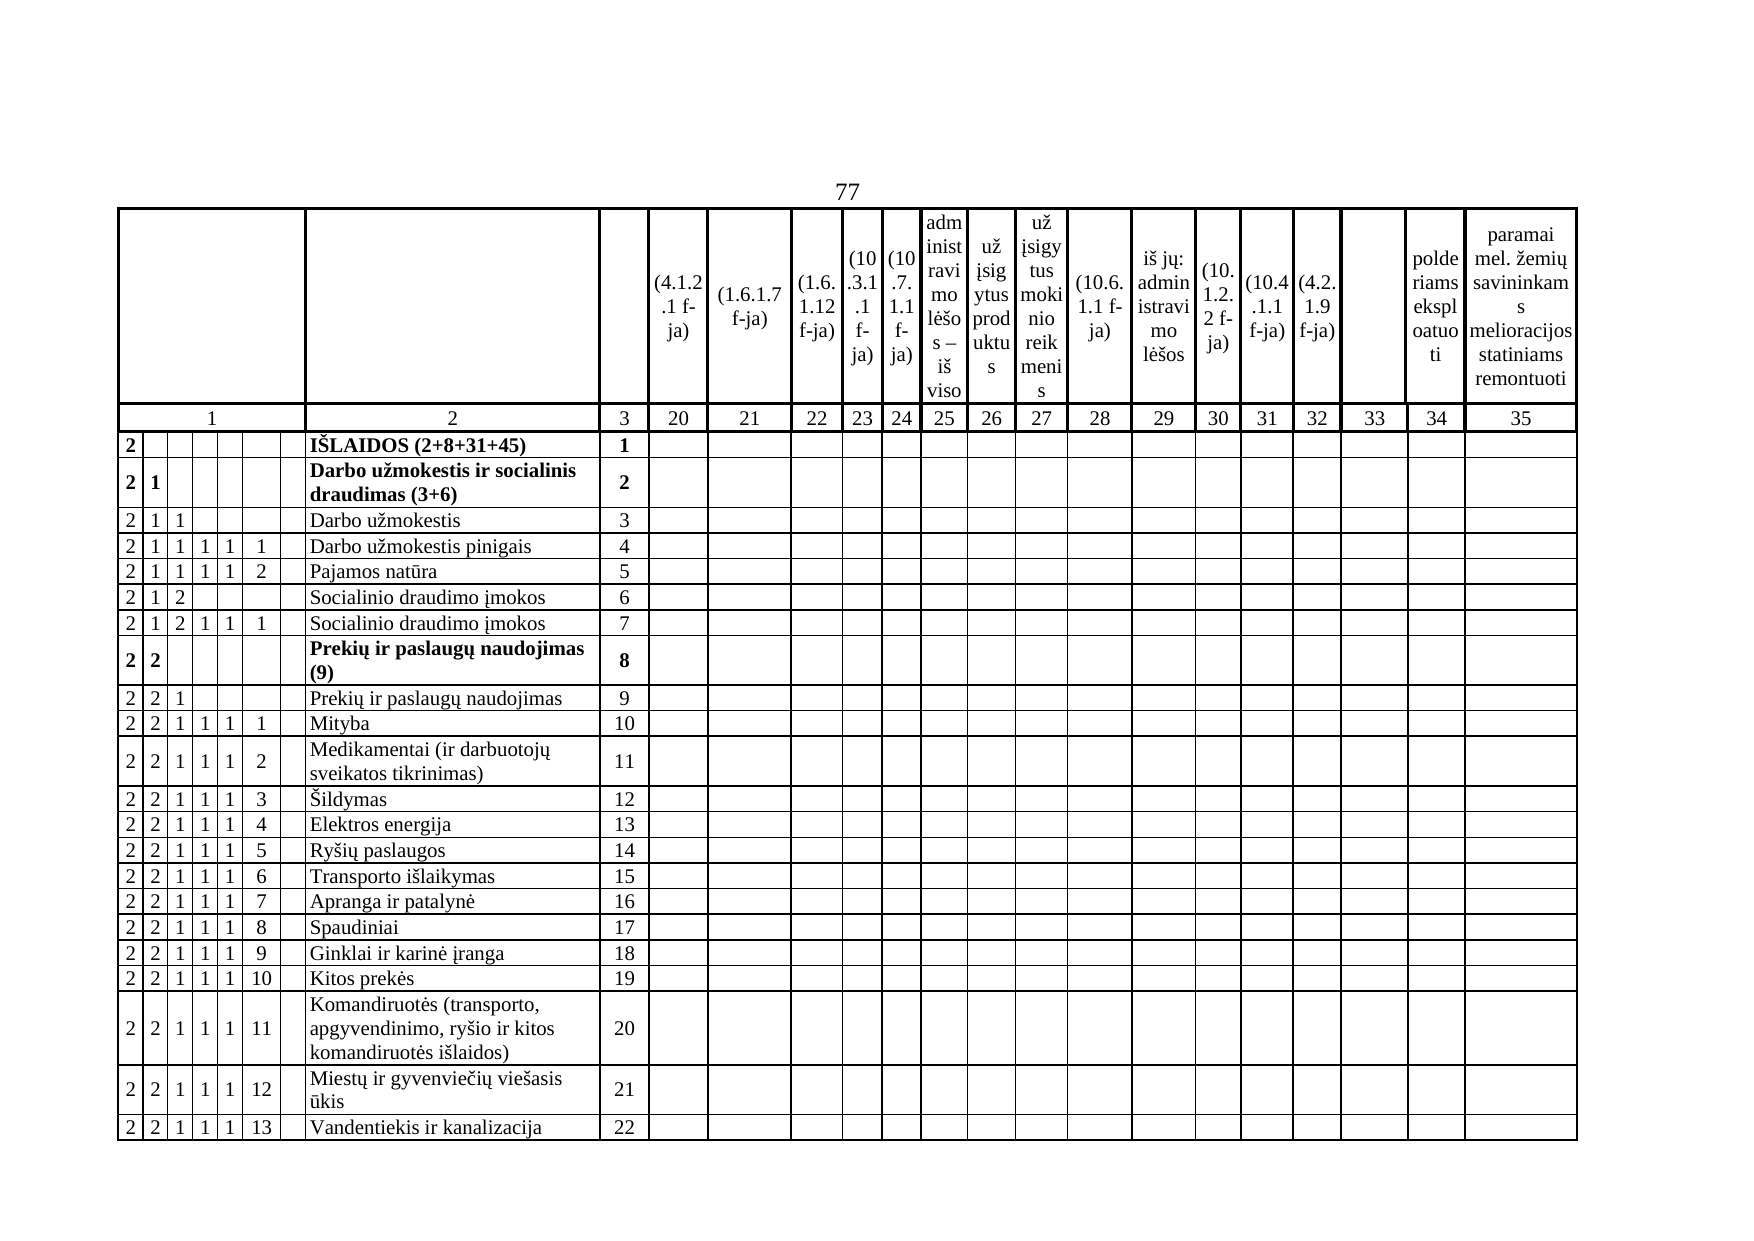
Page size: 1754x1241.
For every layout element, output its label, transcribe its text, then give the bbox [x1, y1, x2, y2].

table_cell [1196, 864, 1240, 888]
table_cell [218, 458, 242, 506]
table_cell 6 [601, 585, 648, 609]
table_cell [1466, 534, 1576, 558]
table_cell [792, 636, 842, 684]
table_cell 1 [144, 611, 167, 634]
table_cell už įsigytus mokinio reikmenis [1017, 210, 1066, 402]
table_cell (10.7.1.1 f-ja) [884, 210, 919, 402]
table_cell [1466, 915, 1576, 939]
table_cell [1466, 611, 1576, 634]
table_cell [1242, 711, 1292, 735]
table_cell (10.4.1.1 f-ja) [1242, 210, 1292, 402]
table_cell [922, 737, 967, 785]
table_cell 1 [218, 559, 242, 583]
table_cell 1 [120, 405, 304, 429]
table_cell [1342, 737, 1407, 785]
table_cell Komandiruotės (transporto, apgyvendinimo, ryšio ir kitos komandiruotės išlaidos) [306, 992, 599, 1064]
table_cell 1 [218, 812, 242, 836]
table_cell 5 [601, 559, 648, 583]
table_cell (4.2.1.9 f-ja) [1295, 210, 1339, 402]
table_cell 1 [218, 838, 242, 862]
table_cell 24 [884, 405, 919, 429]
table_cell [1133, 1115, 1195, 1139]
table_cell [709, 559, 790, 583]
table_cell (10.6.1.1 f-ja) [1069, 210, 1130, 402]
table_cell [1016, 433, 1067, 457]
table_cell [1409, 534, 1464, 558]
table_cell [709, 611, 790, 634]
table_cell [1409, 838, 1464, 862]
table_cell [922, 433, 967, 457]
table_cell [1294, 812, 1340, 836]
table_cell 3 [243, 787, 280, 811]
table_cell [1016, 458, 1067, 506]
table_cell [883, 737, 920, 785]
table_cell 1 [144, 508, 167, 532]
table_cell [843, 711, 881, 735]
table_cell [1133, 433, 1195, 457]
table_cell [1342, 915, 1407, 939]
table_cell [1196, 1115, 1240, 1139]
table_cell [968, 992, 1015, 1064]
table_cell [1068, 686, 1131, 710]
table_cell 2 [144, 636, 167, 684]
table_cell 18 [601, 941, 648, 964]
table_cell [1133, 611, 1195, 634]
table_cell 2 [144, 812, 167, 836]
table_cell [1196, 534, 1240, 558]
table_cell [281, 686, 305, 710]
table_cell [1068, 838, 1131, 862]
table_cell [1016, 636, 1067, 684]
table_cell paramai mel. žemių savininkams melioracijos statiniams remontuoti [1467, 210, 1575, 402]
table_cell [883, 508, 920, 532]
table_cell 11 [601, 737, 648, 785]
table_cell [281, 611, 305, 634]
table_cell [792, 711, 842, 735]
table_cell 30 [1197, 405, 1239, 429]
table_cell 15 [601, 864, 648, 888]
table_cell [1196, 812, 1240, 836]
table_cell [922, 686, 967, 710]
table_cell [883, 559, 920, 583]
table_cell 1 [218, 787, 242, 811]
table_cell Darbo užmokestis pinigais [306, 534, 599, 558]
table_cell 14 [601, 838, 648, 862]
table_cell [1196, 915, 1240, 939]
table_cell [843, 559, 881, 583]
table_cell [1242, 686, 1292, 710]
table_cell [883, 711, 920, 735]
table_cell [968, 941, 1015, 964]
table_cell [922, 534, 967, 558]
table_cell 1 [243, 534, 280, 558]
table_cell [1242, 559, 1292, 583]
table_cell [792, 992, 842, 1064]
table_cell [1242, 737, 1292, 785]
table_cell [243, 636, 280, 684]
table_cell 2 [144, 737, 167, 785]
table_cell [1342, 433, 1407, 457]
table_cell [843, 458, 881, 506]
table_cell [168, 433, 192, 457]
table_cell [650, 458, 707, 506]
table_cell [1409, 1115, 1464, 1139]
table_cell 1 [193, 787, 217, 811]
table_cell Miestų ir gyvenviečių viešasis ūkis [306, 1066, 599, 1113]
table_cell [650, 636, 707, 684]
table_cell 2 [119, 737, 142, 785]
table_cell [968, 686, 1015, 710]
table_cell [1133, 889, 1195, 913]
table_cell [709, 585, 790, 609]
table_cell [1133, 787, 1195, 811]
table_cell 8 [243, 915, 280, 939]
table_cell Kitos prekės [306, 966, 599, 990]
table_cell [650, 686, 707, 710]
table_cell [1466, 686, 1576, 710]
table_cell [709, 1066, 790, 1113]
table_cell [883, 838, 920, 862]
table_cell [1242, 889, 1292, 913]
table_cell [843, 1115, 881, 1139]
table_cell [1466, 508, 1576, 532]
table_cell [968, 915, 1015, 939]
table_cell [650, 966, 707, 990]
table_cell 1 [193, 711, 217, 735]
table_cell [1342, 992, 1407, 1064]
table_cell [243, 433, 280, 457]
table_cell [1016, 585, 1067, 609]
table_cell 9 [601, 686, 648, 710]
table_cell [1196, 636, 1240, 684]
table_cell iš jų: administravimo lėšos [1133, 210, 1194, 402]
table_cell 7 [601, 611, 648, 634]
table_cell [650, 812, 707, 836]
table_cell 1 [218, 889, 242, 913]
table_cell [709, 992, 790, 1064]
table_cell [650, 787, 707, 811]
table_cell 1 [193, 966, 217, 990]
table_cell [1466, 787, 1576, 811]
table_cell [709, 636, 790, 684]
table_cell [650, 508, 707, 532]
table_cell 9 [243, 941, 280, 964]
table_cell [650, 1066, 707, 1113]
table_cell [281, 711, 305, 735]
table_cell [1294, 838, 1340, 862]
table_cell [193, 585, 217, 609]
table_cell [1242, 838, 1292, 862]
table_cell 2 [119, 915, 142, 939]
table_cell [709, 966, 790, 990]
table_cell 2 [168, 585, 192, 609]
table_cell [792, 941, 842, 964]
table_cell [792, 737, 842, 785]
table_cell polderiams eksploatuoti [1407, 210, 1463, 402]
table_cell [193, 636, 217, 684]
table_cell [1068, 1066, 1131, 1113]
table_cell [792, 458, 842, 506]
table_cell 2 [144, 889, 167, 913]
table_cell [281, 433, 305, 457]
table_cell [1068, 737, 1131, 785]
table_cell 13 [601, 812, 648, 836]
table_cell Prekių ir paslaugų naudojimas [306, 686, 599, 710]
table_cell 1 [193, 737, 217, 785]
table_cell [843, 508, 881, 532]
table_cell [792, 1066, 842, 1113]
table_cell (1.6.1.7 f-ja) [709, 210, 790, 402]
table_cell [922, 812, 967, 836]
table_cell už įsigytus produktus [969, 210, 1014, 402]
table_cell [1068, 711, 1131, 735]
table_cell [1242, 992, 1292, 1064]
table_cell [1342, 534, 1407, 558]
table_cell [883, 534, 920, 558]
table_cell 5 [243, 838, 280, 862]
table_cell 1 [193, 941, 217, 964]
table_cell 1 [193, 889, 217, 913]
table_cell 1 [193, 915, 217, 939]
table_cell 1 [168, 787, 192, 811]
table_cell [281, 812, 305, 836]
table_cell [1342, 889, 1407, 913]
table_cell [193, 508, 217, 532]
table_cell [922, 458, 967, 506]
table_cell [843, 941, 881, 964]
table_cell [1016, 508, 1067, 532]
table_cell [1068, 889, 1131, 913]
table_cell [1294, 534, 1340, 558]
table_cell [883, 1115, 920, 1139]
table_cell 6 [243, 864, 280, 888]
table_cell [968, 787, 1015, 811]
table_cell [1409, 686, 1464, 710]
table_cell [1196, 838, 1240, 862]
table_cell [1342, 787, 1407, 811]
table_cell 2 [243, 737, 280, 785]
table_cell Socialinio draudimo įmokos [306, 585, 599, 609]
table_cell [1409, 636, 1464, 684]
table_cell 2 [119, 1066, 142, 1113]
table_cell 16 [601, 889, 648, 913]
table_cell administravimo lėšos – iš viso [923, 210, 966, 402]
table_cell [1016, 915, 1067, 939]
table_cell [281, 941, 305, 964]
table_cell [1068, 787, 1131, 811]
table_cell Prekių ir paslaugų naudojimas (9) [306, 636, 599, 684]
table_cell [1294, 787, 1340, 811]
table_cell [792, 1115, 842, 1139]
table_cell 1 [144, 534, 167, 558]
table_cell [1068, 458, 1131, 506]
table_cell 2 [144, 864, 167, 888]
table_cell 1 [601, 433, 648, 457]
table_cell [883, 433, 920, 457]
table_cell [1133, 686, 1195, 710]
table_cell [1068, 534, 1131, 558]
table_cell 1 [193, 534, 217, 558]
table_cell [709, 534, 790, 558]
table_cell [281, 992, 305, 1064]
table_cell [1409, 711, 1464, 735]
table_cell [1242, 433, 1292, 457]
table_cell [1196, 433, 1240, 457]
table_cell [843, 611, 881, 634]
table_cell [218, 585, 242, 609]
table_cell [1294, 915, 1340, 939]
table_cell 2 [119, 611, 142, 634]
table_cell 2 [144, 787, 167, 811]
table_cell [1196, 737, 1240, 785]
table_cell [709, 915, 790, 939]
table_cell 2 [119, 585, 142, 609]
table_cell [1342, 1115, 1407, 1139]
table_cell [1242, 966, 1292, 990]
table_cell [709, 458, 790, 506]
table_cell 1 [218, 1066, 242, 1113]
table_cell [1466, 812, 1576, 836]
table_cell [1409, 966, 1464, 990]
table_cell 1 [218, 992, 242, 1064]
table_cell [1016, 559, 1067, 583]
table_cell [922, 1115, 967, 1139]
table_cell [883, 941, 920, 964]
table_cell [792, 433, 842, 457]
table_cell [1342, 864, 1407, 888]
table_cell [1409, 559, 1464, 583]
table_cell [922, 711, 967, 735]
table_cell 1 [168, 864, 192, 888]
table_cell 2 [119, 992, 142, 1064]
table_cell [1294, 458, 1340, 506]
table_cell 1 [168, 992, 192, 1064]
table_cell [1242, 585, 1292, 609]
table_cell [709, 941, 790, 964]
table_cell 13 [243, 1115, 280, 1139]
table_cell [1409, 433, 1464, 457]
table_cell [883, 458, 920, 506]
table_cell [792, 611, 842, 634]
table_cell [1242, 1066, 1292, 1113]
table_cell 12 [601, 787, 648, 811]
table_cell 1 [168, 534, 192, 558]
table_cell 32 [1295, 405, 1339, 429]
table_cell 1 [193, 1066, 217, 1113]
table_cell [709, 737, 790, 785]
table_cell [792, 864, 842, 888]
table_cell 1 [168, 737, 192, 785]
table_cell 2 [119, 458, 142, 506]
table_cell [883, 864, 920, 888]
table_cell 2 [144, 941, 167, 964]
table_cell [883, 992, 920, 1064]
table_cell [922, 585, 967, 609]
table_cell [792, 812, 842, 836]
table_cell [1342, 559, 1407, 583]
table_cell (10.3.1.1 f-ja) [844, 210, 881, 402]
table_cell [1466, 737, 1576, 785]
table_cell 2 [307, 405, 598, 429]
table_cell [1466, 889, 1576, 913]
table_cell Šildymas [306, 787, 599, 811]
table_cell [1343, 210, 1404, 402]
table_cell [968, 508, 1015, 532]
table_cell 2 [119, 559, 142, 583]
table_cell [1016, 1066, 1067, 1113]
table_cell 2 [119, 966, 142, 990]
table_cell [843, 1066, 881, 1113]
table_cell [968, 812, 1015, 836]
table_cell [1294, 737, 1340, 785]
table_cell [1068, 915, 1131, 939]
table_cell 7 [243, 889, 280, 913]
table_cell [168, 458, 192, 506]
table_cell [1466, 433, 1576, 457]
table_cell [1409, 812, 1464, 836]
table_cell [1294, 611, 1340, 634]
table_cell [792, 585, 842, 609]
table_cell 1 [144, 559, 167, 583]
table_cell [1342, 636, 1407, 684]
table_cell [243, 458, 280, 506]
table_cell [843, 915, 881, 939]
table_cell 2 [119, 941, 142, 964]
table_cell [1196, 1066, 1240, 1113]
table_cell [1466, 864, 1576, 888]
table_cell 2 [144, 838, 167, 862]
table_cell [1466, 992, 1576, 1064]
table_cell [1133, 941, 1195, 964]
table_cell [843, 686, 881, 710]
table_cell [1294, 1066, 1340, 1113]
table_cell 10 [601, 711, 648, 735]
table_cell [281, 889, 305, 913]
table_cell [243, 585, 280, 609]
table_cell [281, 864, 305, 888]
table_cell [1196, 889, 1240, 913]
table_cell 2 [144, 1115, 167, 1139]
table_cell 3 [601, 405, 647, 429]
table_cell 1 [218, 1115, 242, 1139]
table_cell [1342, 812, 1407, 836]
table_cell [1242, 787, 1292, 811]
table_cell [1016, 889, 1067, 913]
table_cell Pajamos natūra [306, 559, 599, 583]
table_cell [1342, 966, 1407, 990]
table_cell [144, 433, 167, 457]
table_cell [1133, 559, 1195, 583]
table_cell [922, 636, 967, 684]
table_cell [1409, 992, 1464, 1064]
table_cell [968, 559, 1015, 583]
table_cell [1242, 636, 1292, 684]
table_cell [243, 508, 280, 532]
table_cell [243, 686, 280, 710]
table_cell [709, 787, 790, 811]
table_cell [281, 585, 305, 609]
table_cell Vandentiekis ir kanalizacija [306, 1115, 599, 1139]
table_cell Apranga ir patalynė [306, 889, 599, 913]
table_cell [792, 787, 842, 811]
table_cell [1342, 585, 1407, 609]
table_cell [1242, 458, 1292, 506]
table_cell [843, 787, 881, 811]
table_cell 1 [193, 864, 217, 888]
table_cell [843, 585, 881, 609]
table_cell [1466, 1066, 1576, 1113]
table_cell 21 [709, 405, 790, 429]
table_cell 1 [243, 611, 280, 634]
table_cell [1016, 737, 1067, 785]
table_cell 11 [243, 992, 280, 1064]
table_cell [709, 889, 790, 913]
table_cell [968, 889, 1015, 913]
table_cell 1 [218, 711, 242, 735]
table_cell 2 [119, 711, 142, 735]
table_cell 1 [168, 812, 192, 836]
table_cell Transporto išlaikymas [306, 864, 599, 888]
table_cell 1 [218, 534, 242, 558]
table_cell [1133, 838, 1195, 862]
table_cell [1242, 508, 1292, 532]
table_cell [1133, 458, 1195, 506]
table_cell 35 [1467, 405, 1575, 429]
table_cell 1 [218, 864, 242, 888]
table_cell 26 [969, 405, 1014, 429]
table_cell [1196, 941, 1240, 964]
table_cell [792, 508, 842, 532]
table_cell [792, 559, 842, 583]
table_cell 1 [218, 915, 242, 939]
table_cell [1242, 941, 1292, 964]
table_cell 31 [1242, 405, 1292, 429]
table_cell [1242, 534, 1292, 558]
table_cell 1 [168, 941, 192, 964]
table_cell 1 [193, 1115, 217, 1139]
table_cell [1016, 611, 1067, 634]
table_cell [1133, 966, 1195, 990]
table_cell 1 [168, 711, 192, 735]
table_cell [650, 711, 707, 735]
table_cell 4 [601, 534, 648, 558]
table_cell [650, 559, 707, 583]
table_cell [968, 737, 1015, 785]
table_cell 2 [119, 838, 142, 862]
table_cell [650, 992, 707, 1064]
table_cell [1133, 711, 1195, 735]
table_cell 22 [601, 1115, 648, 1139]
table_cell [1409, 915, 1464, 939]
table_cell [193, 433, 217, 457]
table_cell [843, 433, 881, 457]
table_cell [1068, 812, 1131, 836]
table_cell [1133, 864, 1195, 888]
table_cell [1016, 966, 1067, 990]
table_cell 2 [119, 812, 142, 836]
table_cell [1016, 686, 1067, 710]
table_cell [968, 585, 1015, 609]
table_cell 2 [168, 611, 192, 634]
table_cell [968, 458, 1015, 506]
table_cell [968, 636, 1015, 684]
table_cell 2 [144, 915, 167, 939]
table_cell [709, 812, 790, 836]
table_cell [843, 966, 881, 990]
table_cell [1342, 941, 1407, 964]
table_cell 1 [168, 889, 192, 913]
table_cell [650, 838, 707, 862]
table_cell [883, 787, 920, 811]
table_cell [1016, 941, 1067, 964]
table_cell [1133, 737, 1195, 785]
table_cell [883, 636, 920, 684]
table_cell [218, 508, 242, 532]
table_cell [843, 636, 881, 684]
table_cell [1466, 966, 1576, 990]
table_cell [922, 787, 967, 811]
table_cell [281, 458, 305, 506]
table_cell 8 [601, 636, 648, 684]
table_cell [1196, 686, 1240, 710]
table_cell [922, 611, 967, 634]
table_cell [922, 889, 967, 913]
table_cell [1196, 585, 1240, 609]
table_cell [218, 636, 242, 684]
table_cell 29 [1133, 405, 1194, 429]
table_cell [1242, 611, 1292, 634]
table_cell Darbo užmokestis ir socialinis draudimas (3+6) [306, 458, 599, 506]
table_cell 2 [119, 636, 142, 684]
table_cell [281, 534, 305, 558]
table_cell [1342, 838, 1407, 862]
table_cell 33 [1343, 405, 1406, 429]
table_cell [922, 966, 967, 990]
table_cell [883, 611, 920, 634]
table_cell [281, 966, 305, 990]
table_cell [922, 864, 967, 888]
table_cell 2 [144, 966, 167, 990]
table_cell [281, 1066, 305, 1113]
table_cell [650, 534, 707, 558]
table_cell [1409, 941, 1464, 964]
table_cell [922, 508, 967, 532]
table_cell [843, 864, 881, 888]
table_cell 2 [119, 508, 142, 532]
table_cell [922, 838, 967, 862]
table_cell [650, 433, 707, 457]
table_cell Mityba [306, 711, 599, 735]
table_cell [709, 433, 790, 457]
table_cell 2 [144, 711, 167, 735]
table_cell [1294, 992, 1340, 1064]
table_cell [1016, 812, 1067, 836]
table_cell 1 [193, 838, 217, 862]
table_cell [1342, 508, 1407, 532]
table_cell (10.1.2.2 f-ja) [1197, 210, 1239, 402]
table_cell [843, 737, 881, 785]
table_cell [1294, 941, 1340, 964]
table_cell [1133, 812, 1195, 836]
table_cell [650, 737, 707, 785]
table_cell [1242, 1115, 1292, 1139]
table_cell 1 [168, 966, 192, 990]
table_cell [1016, 787, 1067, 811]
table_cell [883, 966, 920, 990]
table_cell [1466, 711, 1576, 735]
table_cell [922, 992, 967, 1064]
table_cell [968, 1115, 1015, 1139]
table_cell 19 [601, 966, 648, 990]
table_cell 1 [168, 838, 192, 862]
table_cell [218, 686, 242, 710]
table_cell [883, 686, 920, 710]
table_cell [968, 534, 1015, 558]
table_cell 20 [650, 405, 706, 429]
table_cell Ginklai ir karinė įranga [306, 941, 599, 964]
table_cell [1068, 585, 1131, 609]
table_cell [650, 585, 707, 609]
table_cell [1016, 838, 1067, 862]
table_cell [709, 838, 790, 862]
table_cell [281, 1115, 305, 1139]
table_cell 2 [144, 686, 167, 710]
table_cell [1294, 711, 1340, 735]
table_cell 1 [168, 686, 192, 710]
table_cell [1409, 508, 1464, 532]
table_cell [843, 838, 881, 862]
table_cell [1466, 585, 1576, 609]
table_cell 1 [218, 941, 242, 964]
table_cell [843, 889, 881, 913]
table_cell [1342, 686, 1407, 710]
table_cell 34 [1409, 405, 1463, 429]
table_cell 4 [243, 812, 280, 836]
table_cell [1068, 992, 1131, 1064]
table_cell [709, 711, 790, 735]
table_cell Ryšių paslaugos [306, 838, 599, 862]
table_cell 2 [119, 864, 142, 888]
table_cell 1 [193, 992, 217, 1064]
table_cell [922, 915, 967, 939]
table_cell (1.6.1.12 f-ja) [793, 210, 841, 402]
table_cell 2 [119, 1115, 142, 1139]
table_cell [281, 559, 305, 583]
table_cell [792, 686, 842, 710]
table_cell [968, 838, 1015, 862]
table_cell [1409, 1066, 1464, 1113]
table_cell 2 [144, 992, 167, 1064]
table_cell [1466, 636, 1576, 684]
table_cell [650, 941, 707, 964]
table_cell 23 [844, 405, 881, 429]
table_cell [1068, 433, 1131, 457]
table_cell 1 [218, 611, 242, 634]
table_cell [843, 812, 881, 836]
table_cell 27 [1017, 405, 1066, 429]
table_cell [968, 611, 1015, 634]
table_cell [1294, 559, 1340, 583]
table_cell [1133, 508, 1195, 532]
table_cell [1133, 992, 1195, 1064]
table_cell [709, 686, 790, 710]
table_cell [1294, 686, 1340, 710]
table_cell [968, 966, 1015, 990]
table_cell [1342, 711, 1407, 735]
table_cell [1294, 508, 1340, 532]
table_cell [709, 1115, 790, 1139]
table_cell [922, 1066, 967, 1113]
table_cell [1294, 864, 1340, 888]
table_cell [709, 864, 790, 888]
table_cell [968, 864, 1015, 888]
table_cell [792, 889, 842, 913]
table_cell [1068, 1115, 1131, 1139]
table_cell [1016, 992, 1067, 1064]
table_cell 22 [793, 405, 841, 429]
table_cell [792, 915, 842, 939]
table_cell [1196, 508, 1240, 532]
table_cell [792, 534, 842, 558]
table_cell [1133, 636, 1195, 684]
table_cell [1409, 889, 1464, 913]
table_cell [1294, 433, 1340, 457]
table_cell [650, 1115, 707, 1139]
table_cell 17 [601, 915, 648, 939]
table_cell [1196, 992, 1240, 1064]
table_cell Medikamentai (ir darbuotojų sveikatos tikrinimas) [306, 737, 599, 785]
table_cell [1196, 711, 1240, 735]
table_cell 1 [168, 915, 192, 939]
table_cell [709, 508, 790, 532]
table_cell [1466, 559, 1576, 583]
table_cell [1068, 966, 1131, 990]
table_cell [1133, 1066, 1195, 1113]
table_cell 1 [168, 1115, 192, 1139]
table_cell [968, 1066, 1015, 1113]
table_cell [1294, 585, 1340, 609]
table_cell (4.1.2.1 f-ja) [650, 210, 706, 402]
table_cell 2 [119, 889, 142, 913]
table_cell [281, 508, 305, 532]
table_cell 2 [601, 458, 648, 506]
table_cell [883, 915, 920, 939]
table_cell [1242, 915, 1292, 939]
table_cell [1294, 966, 1340, 990]
table_cell [1409, 611, 1464, 634]
table_cell [193, 686, 217, 710]
table_cell [1409, 787, 1464, 811]
table_cell 2 [119, 686, 142, 710]
table_cell [218, 433, 242, 457]
table_cell 2 [144, 1066, 167, 1113]
table_cell [883, 585, 920, 609]
table_cell [1409, 864, 1464, 888]
table_cell Spaudiniai [306, 915, 599, 939]
table_cell [1409, 585, 1464, 609]
table_cell 1 [168, 1066, 192, 1113]
table_cell [883, 1066, 920, 1113]
table_cell [1242, 864, 1292, 888]
table_cell 1 [193, 812, 217, 836]
table_cell [193, 458, 217, 506]
table_cell [968, 433, 1015, 457]
table_cell [883, 889, 920, 913]
table_cell [1466, 1115, 1576, 1139]
table_cell [1068, 636, 1131, 684]
table_cell [307, 210, 598, 402]
table_cell [792, 966, 842, 990]
table_cell [1342, 1066, 1407, 1113]
table_cell [281, 636, 305, 684]
table_cell [1016, 711, 1067, 735]
table_cell 1 [193, 611, 217, 634]
table_cell [1196, 787, 1240, 811]
table_cell 3 [601, 508, 648, 532]
table_cell [1196, 559, 1240, 583]
table_cell [922, 559, 967, 583]
table_cell [601, 210, 647, 402]
table_cell [650, 889, 707, 913]
table_cell [1133, 915, 1195, 939]
table_cell 2 [119, 433, 142, 457]
table_cell [1068, 864, 1131, 888]
table_cell 2 [119, 787, 142, 811]
table_cell [1342, 611, 1407, 634]
table_cell [1068, 559, 1131, 583]
table_cell [968, 711, 1015, 735]
table_cell 28 [1069, 405, 1130, 429]
table_cell IŠLAIDOS (2+8+31+45) [306, 433, 599, 457]
table_cell 2 [243, 559, 280, 583]
table_cell [281, 737, 305, 785]
table_cell [1016, 534, 1067, 558]
table_cell 1 [218, 966, 242, 990]
table_cell [1294, 1115, 1340, 1139]
table_cell [792, 838, 842, 862]
table_cell Socialinio draudimo įmokos [306, 611, 599, 634]
table_cell [281, 915, 305, 939]
table_cell Darbo užmokestis [306, 508, 599, 532]
table_cell [1342, 458, 1407, 506]
table_cell [883, 812, 920, 836]
table_cell [922, 941, 967, 964]
table_cell [650, 915, 707, 939]
table_cell 1 [218, 737, 242, 785]
table_cell [650, 864, 707, 888]
table_cell [1294, 889, 1340, 913]
table_cell [650, 611, 707, 634]
table_cell 1 [168, 559, 192, 583]
table_cell [1409, 458, 1464, 506]
table_cell [1466, 458, 1576, 506]
table_cell 25 [923, 405, 966, 429]
table_cell 2 [119, 534, 142, 558]
table_cell [1068, 611, 1131, 634]
table_cell [843, 534, 881, 558]
table_cell 1 [144, 458, 167, 506]
table_cell [1242, 812, 1292, 836]
table_cell [1196, 966, 1240, 990]
table_cell [1016, 1115, 1067, 1139]
table_cell Elektros energija [306, 812, 599, 836]
table_cell [1294, 636, 1340, 684]
table_cell [843, 992, 881, 1064]
table_cell [1133, 585, 1195, 609]
table_cell [281, 787, 305, 811]
table_cell [120, 210, 304, 402]
table_cell [1133, 534, 1195, 558]
table_cell [1016, 864, 1067, 888]
table_cell 21 [601, 1066, 648, 1113]
table_cell [1409, 737, 1464, 785]
table_cell 1 [243, 711, 280, 735]
table_cell [168, 636, 192, 684]
table_cell [1466, 941, 1576, 964]
table_cell [1068, 941, 1131, 964]
table_cell [1466, 838, 1576, 862]
table_cell 1 [144, 585, 167, 609]
table_cell 10 [243, 966, 280, 990]
table_cell [1196, 458, 1240, 506]
table_cell [1068, 508, 1131, 532]
table_cell 1 [193, 559, 217, 583]
table_cell 20 [601, 992, 648, 1064]
table_cell 1 [168, 508, 192, 532]
table_cell [1196, 611, 1240, 634]
table_cell [281, 838, 305, 862]
table_cell 12 [243, 1066, 280, 1113]
